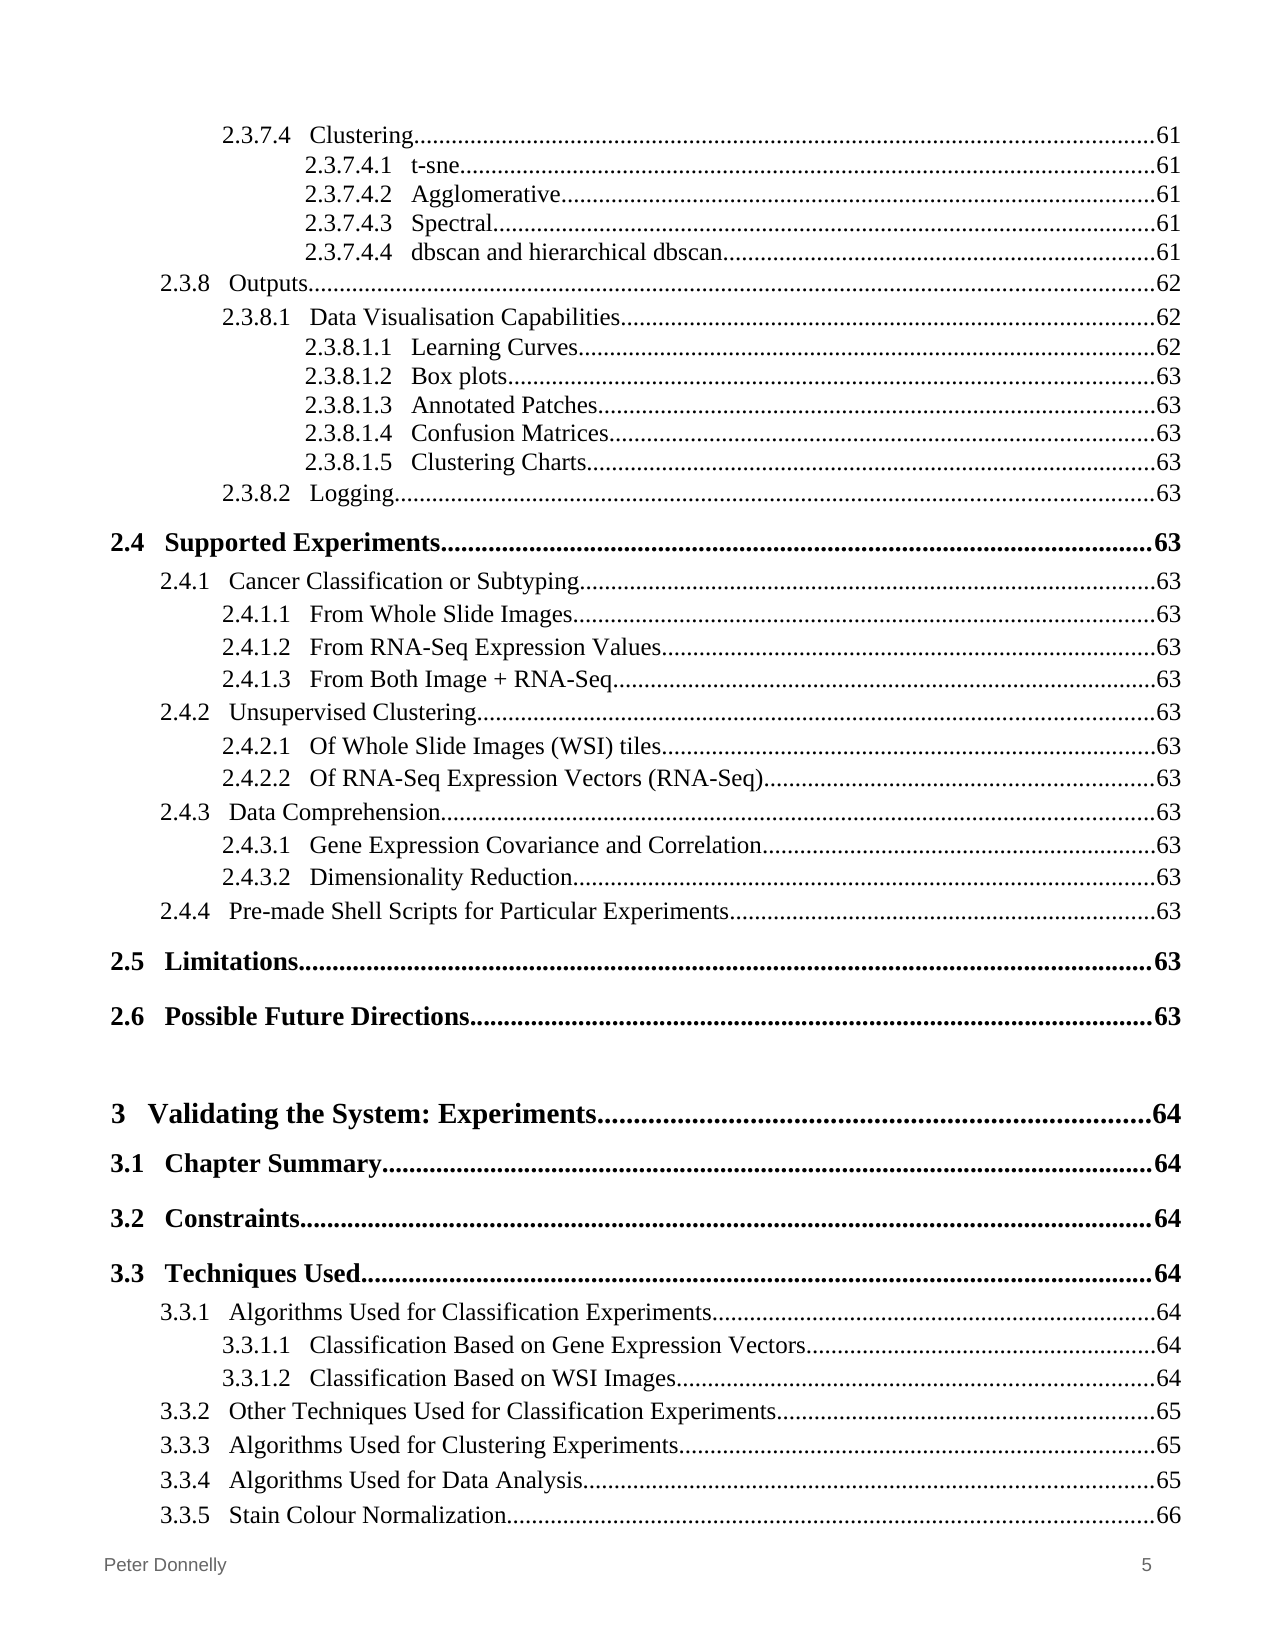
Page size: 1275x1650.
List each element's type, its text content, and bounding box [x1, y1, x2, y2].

text 3.3.1.2 Classification Based on WSI Images 64 [216, 1363, 1181, 1391]
text 3.3.1.1 Classification Based on Gene Expression Vectors 64 [216, 1330, 1181, 1359]
text 3.3.1 Algorithms Used for Classification Experiments 64 [154, 1297, 1181, 1326]
text 2.3.7.4.2 Agglomerative 61 [298, 179, 1181, 208]
text 2.4.1.2 From RNA-Seq Expression Values 63 [216, 632, 1181, 660]
text 3 Validating the System: Experiments 64 [103, 1096, 1181, 1129]
text 2.3.8.1.1 Learning Curves 62 [298, 332, 1181, 361]
text 3.3.4 Algorithms Used for Data Analysis 65 [154, 1465, 1181, 1494]
text 2.3.8.1 Data Visualisation Capabilities 62 [216, 302, 1181, 330]
text 2.4.3.1 Gene Expression Covariance and Correlation 63 [216, 830, 1181, 859]
text 2.3.8.1.2 Box plots 63 [298, 361, 1181, 390]
text 2.3.7.4 Clustering 61 [216, 120, 1181, 148]
text 2.3.8 Outputs 62 [154, 268, 1181, 297]
text 2.4.1.3 From Both Image + RNA-Seq 63 [216, 664, 1181, 693]
text 2.3.7.4.3 Spectral 61 [298, 208, 1181, 237]
text 2.4 Supported Experiments 63 [103, 526, 1181, 557]
text 2.3.8.1.4 Confusion Matrices 63 [298, 418, 1181, 447]
text 2.4.2.2 Of RNA-Seq Expression Vectors (RNA-Seq) 63 [216, 763, 1181, 792]
text 2.4.1.1 From Whole Slide Images 63 [216, 599, 1181, 628]
text 3.1 Chapter Summary 64 [103, 1147, 1181, 1178]
text 3.2 Constraints 64 [103, 1202, 1181, 1233]
text 2.3.8.1.3 Annotated Patches 63 [298, 390, 1181, 418]
text 2.4.2 Unsupervised Clustering 63 [154, 697, 1181, 726]
text 2.3.7.4.1 t-sne 61 [298, 150, 1181, 179]
text 2.4.2.1 Of Whole Slide Images (WSI) tiles 63 [216, 731, 1181, 759]
text 2.4.1 Cancer Classification or Subtyping 63 [154, 566, 1181, 595]
text 2.3.8.1.5 Clustering Charts 63 [298, 447, 1181, 476]
text 2.5 Limitations 63 [103, 945, 1181, 976]
text 2.4.3 Data Comprehension 63 [154, 797, 1181, 825]
text 2.4.4 Pre-made Shell Scripts for Particular Experiments 63 [154, 896, 1181, 924]
text 3.3.2 Other Techniques Used for Classification Experiments 65 [154, 1396, 1181, 1425]
text 2.3.7.4.4 dbscan and hierarchical dbscan 61 [298, 237, 1181, 265]
text 3.3 Techniques Used 64 [103, 1257, 1181, 1288]
text 2.6 Possible Future Directions 63 [103, 1000, 1181, 1031]
text 2.4.3.2 Dimensionality Reduction 63 [216, 862, 1181, 891]
text 2.3.8.2 Logging 63 [216, 478, 1181, 506]
text 3.3.5 Stain Colour Normalization 66 [154, 1500, 1181, 1528]
text 3.3.3 Algorithms Used for Clustering Experiments 65 [154, 1431, 1181, 1459]
